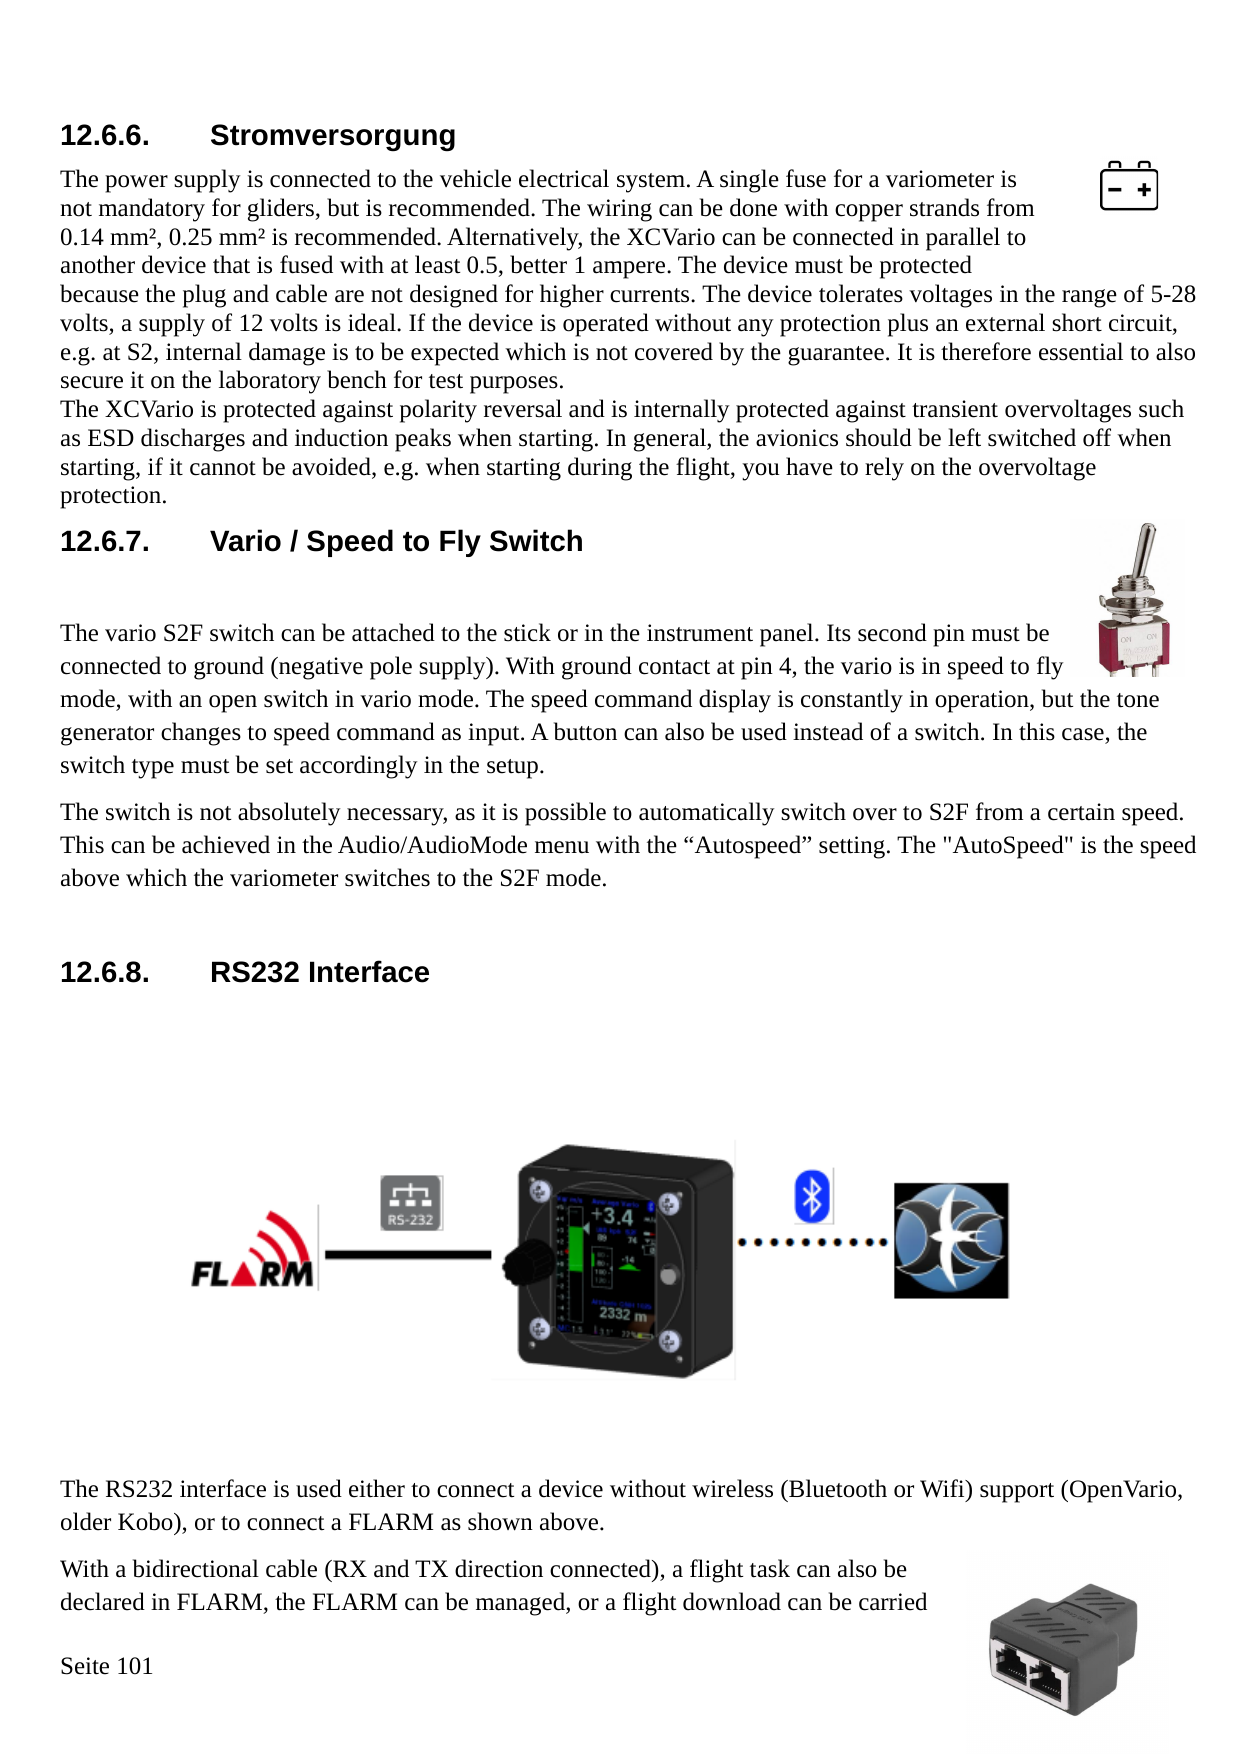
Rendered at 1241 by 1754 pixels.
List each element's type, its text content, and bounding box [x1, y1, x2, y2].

picture [965, 1550, 1169, 1754]
text The power supply is connected to the vehicle electrical system. A single fuse for a variometer is not mandatory for gliders, but is recommended. The wiring can be done with copper strands from 0.14 mm², 0.25 mm² is recommended. Alternatively, the XCVario can be connected in parallel to another device that is fused with at least 0.5, better 1 ampere. The device must be protected because the plug and cable are not designed for higher currents. The device tolerates voltages in the range of 5-28 volts, a supply of 12 volts is ideal. If the device is operated without any protection plus an external short circuit, e.g. at S2, internal damage is to be expected which is not covered by the guarantee. It is therefore essential to also secure it on the laboratory bench for test purposes. The XCVario is protected against polarity reversal and is internally protected against transient overvoltages such as ESD discharges and induction peaks when starting. In general, the avionics should be left switched off when starting, if it cannot be avoided, e.g. when starting during the flight, you have to rely on the overvoltage protection. [60, 164, 1207, 509]
subtitle [1185, 524, 1207, 558]
subtitle Stromversorgung [60, 118, 1207, 152]
text The vario S2F switch can be attached to the stick or in the instrument panel. Its second pin must be connected to ground (negative pole supply). With ground contact at pin 4, the vario is in speed to fly mode, with an open switch in vario mode. The speed command display is constantly in operation, but the tone generator changes to speed command as input. A button can also be used instead of a switch. In this case, the switch type must be set accordingly in the setup. [60, 618, 1207, 779]
text The switch is not absolutely necessary, as it is possible to automatically switch over to S2F from a certain speed. This can be achieved in the Audio/AudioMode menu with the “Autospeed” setting. The "AutoSpeed" is the speed above which the variometer switches to the S2F mode. [60, 797, 1207, 892]
text With a bidirectional cable (RX and TX direction connected), a flight task can also be declared in FLARM, the FLARM can be managed, or a flight download can be carried [60, 1554, 965, 1616]
picture [124, 1054, 1116, 1422]
picture [1070, 519, 1185, 677]
subtitle Vario / Speed to Fly Switch [60, 524, 1070, 558]
subtitle RS232 Interface [60, 954, 1207, 988]
text The RS232 interface is used either to connect a device without wireless (Bluetooth or Wifi) support (OpenVario, older Kobo), or to connect a FLARM as shown above. [60, 1474, 1207, 1535]
picture [1100, 156, 1159, 215]
